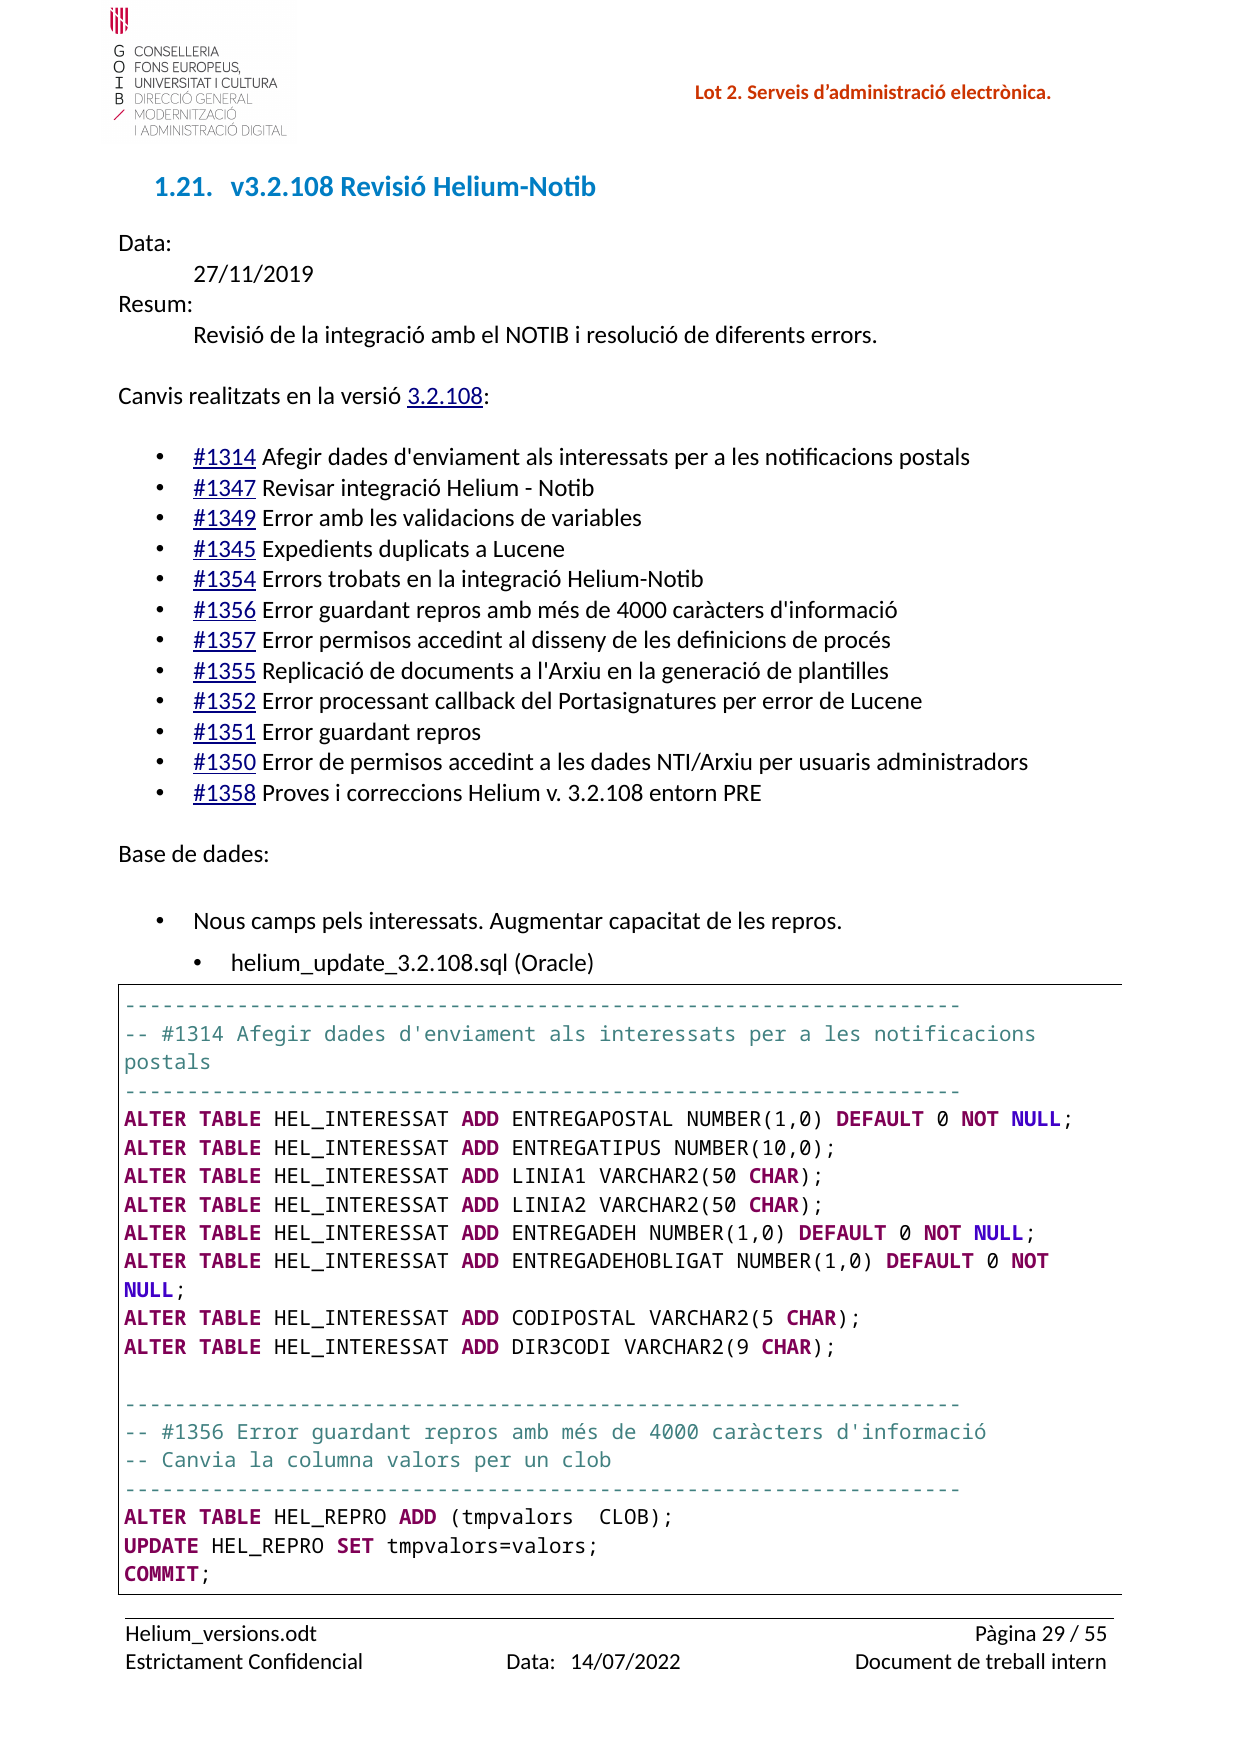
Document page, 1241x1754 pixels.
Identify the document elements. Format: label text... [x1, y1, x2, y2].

text Canvis realitzats en la versió 3.2.108: [118, 380, 1122, 411]
text Resum: [118, 289, 1122, 319]
list #1352 Error processant callback del Portasignatures per error de Lucene [156, 685, 1122, 716]
list #1355 Replicació de documents a l'Arxiu en la generació de plantilles [156, 655, 1122, 685]
table_header ------------------------------------------------------------------- -- #1314 Afegir dades d'enviament als interessats per a les notificacions postals ------------------------------------------------------------------- ALTER TABLE HEL_INTERESSAT ADD ENTREGAPOSTAL NUMBER(1,0) DEFAULT 0 NOT NULL; ALTER TABLE HEL_INTERESSAT ADD ENTREGATIPUS NUMBER(10,0); ALTER TABLE HEL_INTERESSAT ADD LINIA1 VARCHAR2(50 CHAR); ALTER TABLE HEL_INTERESSAT ADD LINIA2 VARCHAR2(50 CHAR); ALTER TABLE HEL_INTERESSAT ADD ENTREGADEH NUMBER(1,0) DEFAULT 0 NOT NULL; ALTER TABLE HEL_INTERESSAT ADD ENTREGADEHOBLIGAT NUMBER(1,0) DEFAULT 0 NOT NULL; ALTER TABLE HEL_INTERESSAT ADD CODIPOSTAL VARCHAR2(5 CHAR); ALTER TABLE HEL_INTERESSAT ADD DIR3CODI VARCHAR2(9 CHAR); ------------------------------------------------------------------- -- #1356 Error guardant repros amb més de 4000 caràcters d'informació -- Canvia la columna valors per un clob ------------------------------------------------------------------- ALTER TABLE HEL_REPRO ADD (tmpvalors CLOB); UPDATE HEL_REPRO SET tmpvalors=valors; COMMIT; [119, 985, 1122, 1593]
picture [100, 0, 297, 144]
text 27/11/2019 [118, 258, 1122, 289]
list #1358 Proves i correccions Helium v. 3.2.108 entorn PRE [156, 777, 1122, 807]
list #1357 Error permisos accedint al disseny de les definicions de procés [156, 624, 1122, 655]
list #1314 Afegir dades d'enviament als interessats per a les notificacions postals [156, 441, 1122, 472]
list #1347 Revisar integració Helium - Notib [156, 472, 1122, 502]
text Data: [118, 228, 1122, 258]
text Base de dades: [118, 838, 1122, 868]
text Revisió de la integració amb el NOTIB i resolució de diferents errors. [118, 319, 1122, 350]
list #1356 Error guardant repros amb més de 4000 caràcters d'informació [156, 594, 1122, 624]
list #1351 Error guardant repros [156, 716, 1122, 746]
list Nous camps pels interessats. Augmentar capacitat de les repros. [156, 905, 1122, 936]
list #1354 Errors trobats en la integració Helium-Notib [156, 563, 1122, 594]
list #1345 Expedients duplicats a Lucene [156, 533, 1122, 563]
list #1350 Error de permisos accedint a les dades NTI/Arxiu per usuaris administradors [156, 746, 1122, 777]
list helium_update_3.2.108.sql (Oracle) [193, 947, 1122, 978]
subtitle v3.2.108 Revisió Helium-Notib [153, 168, 1122, 204]
list #1349 Error amb les validacions de variables [156, 502, 1122, 533]
